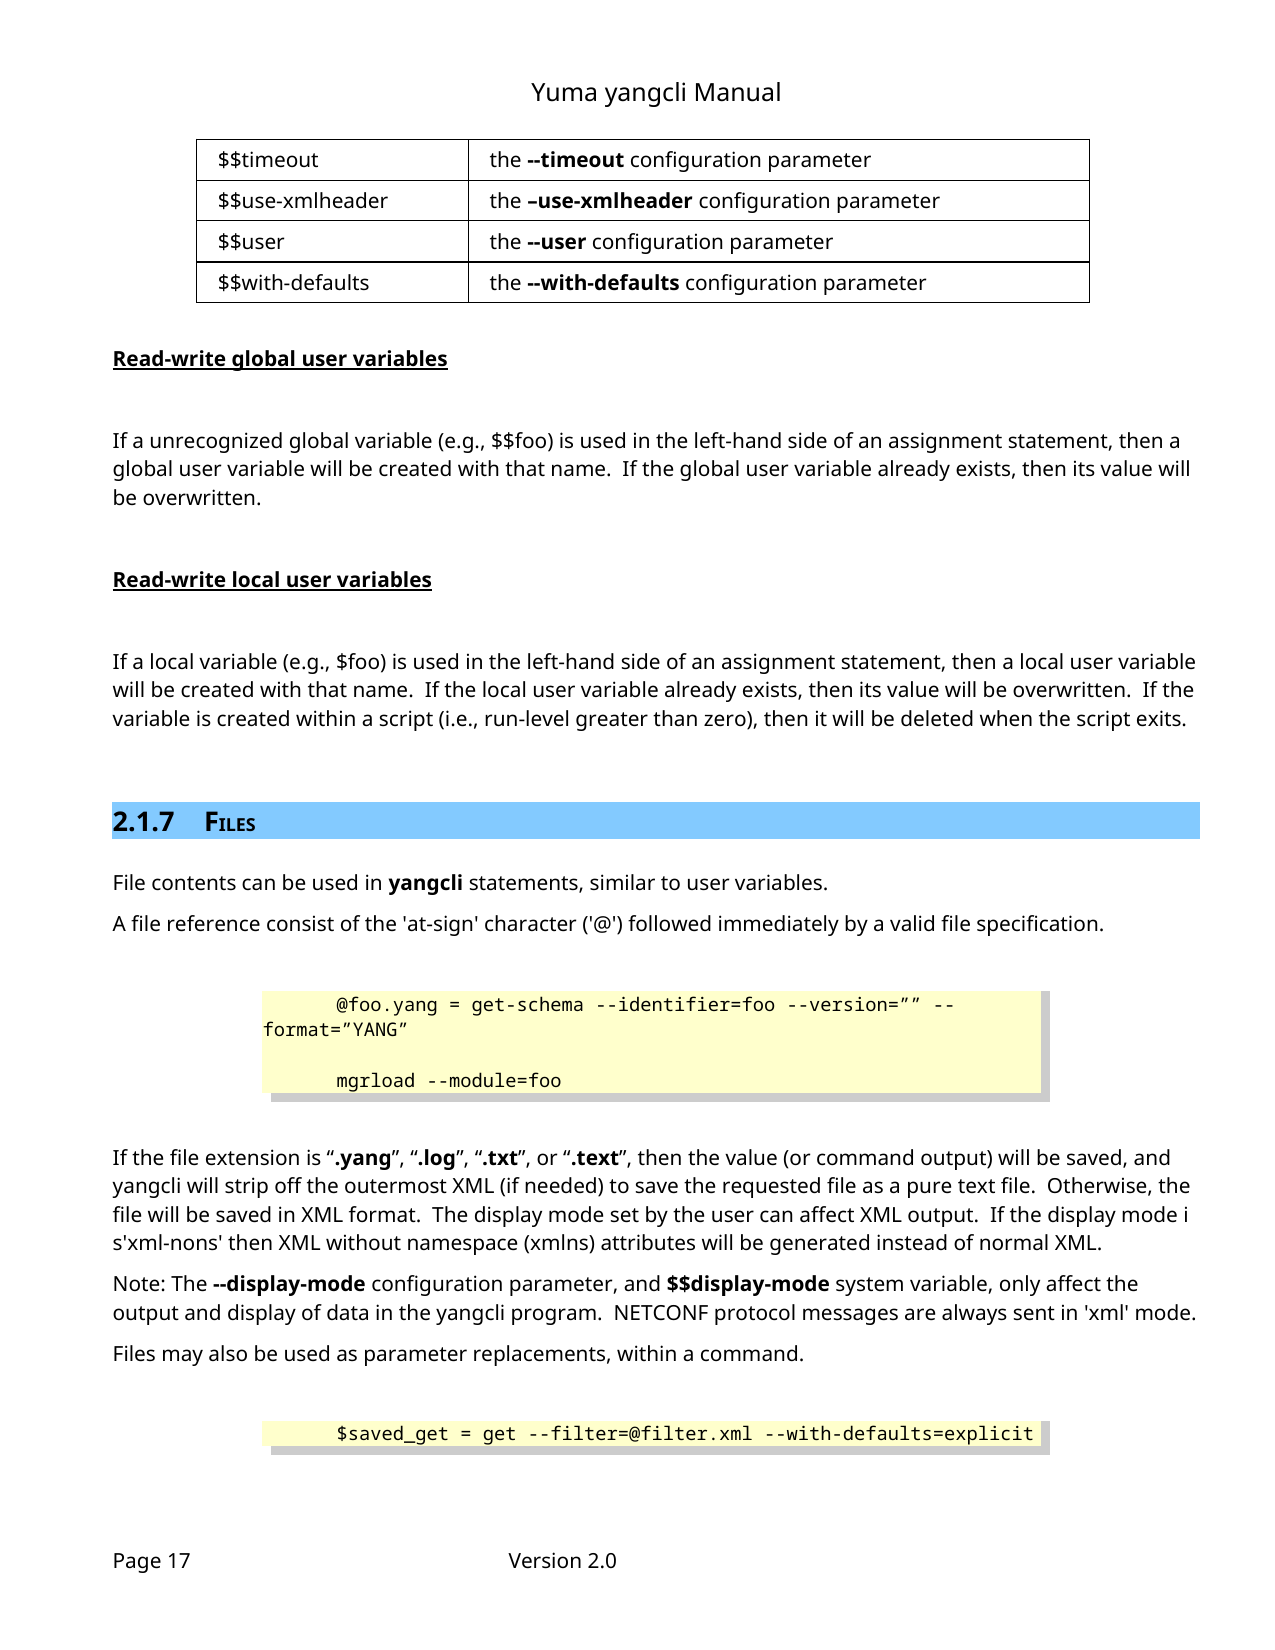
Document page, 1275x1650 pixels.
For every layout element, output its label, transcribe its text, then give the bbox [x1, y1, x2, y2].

text Read-write local user variables [112, 565, 1200, 593]
table_cell $$timeout [197, 140, 468, 179]
table_cell the --timeout configuration parameter [469, 140, 1089, 179]
text mgrload --module=foo [262, 1068, 1041, 1093]
text $saved_get = get --filter=@filter.xml --with-defaults=explicit [262, 1421, 1041, 1446]
table_cell $$with-defaults [197, 263, 468, 302]
text Note: The --display-mode configuration parameter, and $$display-mode system variable, only affect the output and display of data in the yangcli program. NETCONF protocol messages are always sent in 'xml' mode. [112, 1269, 1200, 1326]
text A file reference consist of the 'at-sign' character ('@') followed immediately by a valid file specification. [112, 909, 1200, 938]
text If a unrecognized global variable (e.g., $$foo) is used in the left-hand side of an assignment statement, then a global user variable will be created with that name. If the global user variable already exists, then its value will be overwritten. [112, 426, 1200, 511]
text If a local variable (e.g., $foo) is used in the left-hand side of an assignment statement, then a local user variable will be created with that name. If the local user variable already exists, then its value will be overwritten. If the variable is created within a script (i.e., run-level greater than zero), then it will be deleted when the script exits. [112, 647, 1200, 732]
table_cell the --user configuration parameter [469, 221, 1089, 261]
table_cell the –use-xmlheader configuration parameter [469, 181, 1089, 220]
table_cell $$user [197, 221, 468, 261]
text File contents can be used in yangcli statements, similar to user variables. [112, 868, 1200, 897]
text Read-write global user variables [112, 344, 1200, 373]
text @foo.yang = get-schema --identifier=foo --version=”” --format=”YANG” [262, 991, 1041, 1042]
subtitle Files [112, 802, 1200, 839]
text If the file extension is “.yang”, “.log”, “.txt”, or “.text”, then the value (or command output) will be saved, and yangcli will strip off the outermost XML (if needed) to save the requested file as a pure text file. Otherwise, the file will be saved in XML format. The display mode set by the user can affect XML output. If the display mode i s'xml-nons' then XML without namespace (xmlns) attributes will be generated instead of normal XML. [112, 1143, 1200, 1257]
table_cell the --with-defaults configuration parameter [469, 263, 1089, 302]
text Files may also be used as parameter replacements, within a command. [112, 1339, 1200, 1367]
table_cell $$use-xmlheader [197, 181, 468, 220]
